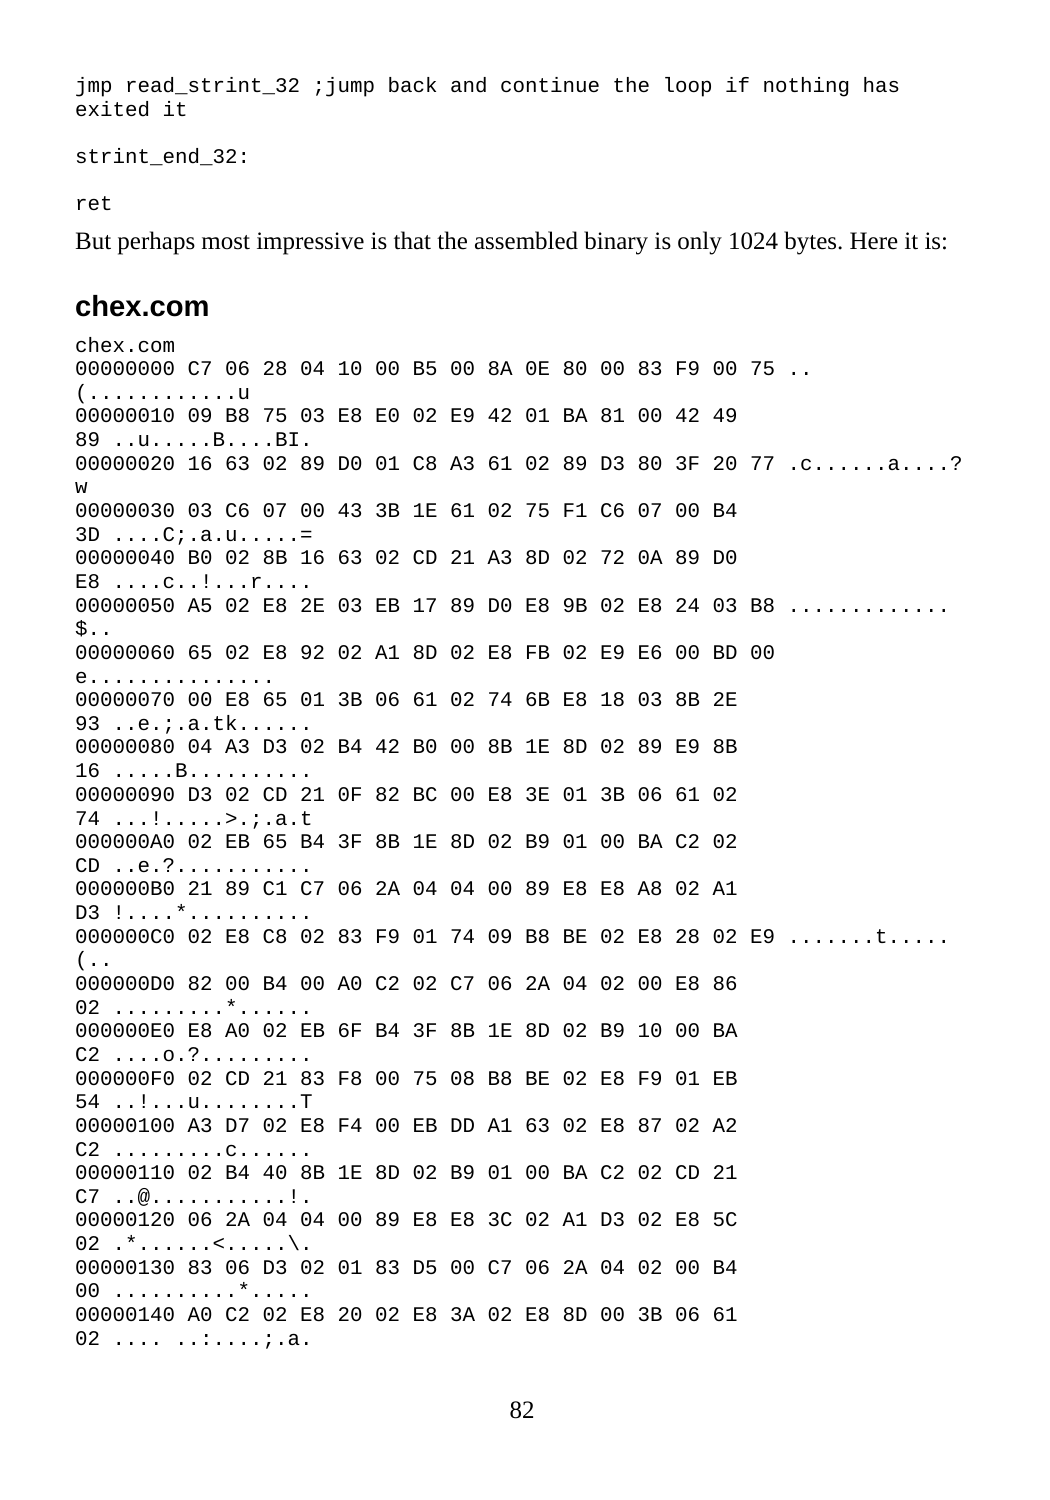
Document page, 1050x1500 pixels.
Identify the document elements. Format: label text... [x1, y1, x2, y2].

text 00000120 06 2A 04 04 00 89 E8 E8 3C 02 A1 D3 02 E8 5C 02 .*......<.....\. [75, 1209, 975, 1257]
text 000000F0 02 CD 21 83 F8 00 75 08 B8 BE 02 E8 F9 01 EB 54 ..!...u........T [75, 1068, 975, 1115]
text jmp read_strint_32 ;jump back and continue the loop if nothing has exited it [75, 75, 975, 122]
text 000000A0 02 EB 65 B4 3F 8B 1E 8D 02 B9 01 00 BA C2 02 CD ..e.?........... [75, 831, 975, 878]
text 00000140 A0 C2 02 E8 20 02 E8 3A 02 E8 8D 00 3B 06 61 02 .... ..:....;.a. [75, 1304, 975, 1351]
text 00000060 65 02 E8 92 02 A1 8D 02 E8 FB 02 E9 E6 00 BD 00 e............... [75, 642, 975, 689]
subtitle chex.com [75, 288, 975, 322]
text 00000070 00 E8 65 01 3B 06 61 02 74 6B E8 18 03 8B 2E 93 ..e.;.a.tk...... [75, 689, 975, 737]
text 000000B0 21 89 C1 C7 06 2A 04 04 00 89 E8 E8 A8 02 A1 D3 !....*.......... [75, 878, 975, 926]
text 00000110 02 B4 40 8B 1E 8D 02 B9 01 00 BA C2 02 CD 21 C7 ..@...........!. [75, 1162, 975, 1209]
text 00000090 D3 02 CD 21 0F 82 BC 00 E8 3E 01 3B 06 61 02 74 ...!.....>.;.a.t [75, 784, 975, 831]
text 00000040 B0 02 8B 16 63 02 CD 21 A3 8D 02 72 0A 89 D0 E8 ....c..!...r.... [75, 547, 975, 595]
text 00000030 03 C6 07 00 43 3B 1E 61 02 75 F1 C6 07 00 B4 3D ....C;.a.u.....= [75, 500, 975, 547]
text 000000E0 E8 A0 02 EB 6F B4 3F 8B 1E 8D 02 B9 10 00 BA C2 ....o.?......... [75, 1020, 975, 1068]
text 00000100 A3 D7 02 E8 F4 00 EB DD A1 63 02 E8 87 02 A2 C2 .........c...... [75, 1115, 975, 1162]
text 000000D0 82 00 B4 00 A0 C2 02 C7 06 2A 04 02 00 E8 86 02 .........*...... [75, 973, 975, 1020]
text 00000010 09 B8 75 03 E8 E0 02 E9 42 01 BA 81 00 42 49 89 ..u.....B....BI. [75, 406, 975, 453]
text chex.com [75, 334, 975, 358]
text 00000020 16 63 02 89 D0 01 C8 A3 61 02 89 D3 80 3F 20 77 .c......a....? w [75, 453, 975, 500]
text 00000050 A5 02 E8 2E 03 EB 17 89 D0 E8 9B 02 E8 24 03 B8 .............$.. [75, 595, 975, 642]
text ret [75, 193, 975, 217]
text strint_end_32: [75, 146, 975, 169]
text 00000080 04 A3 D3 02 B4 42 B0 00 8B 1E 8D 02 89 E9 8B 16 .....B.......... [75, 737, 975, 784]
text 000000C0 02 E8 C8 02 83 F9 01 74 09 B8 BE 02 E8 28 02 E9 .......t.....(.. [75, 926, 975, 973]
text But perhaps most impressive is that the assembled binary is only 1024 bytes. Here it is: [75, 226, 975, 254]
text 00000000 C7 06 28 04 10 00 B5 00 8A 0E 80 00 83 F9 00 75 ..(............u [75, 358, 975, 406]
text 00000130 83 06 D3 02 01 83 D5 00 C7 06 2A 04 02 00 B4 00 ..........*..... [75, 1257, 975, 1304]
